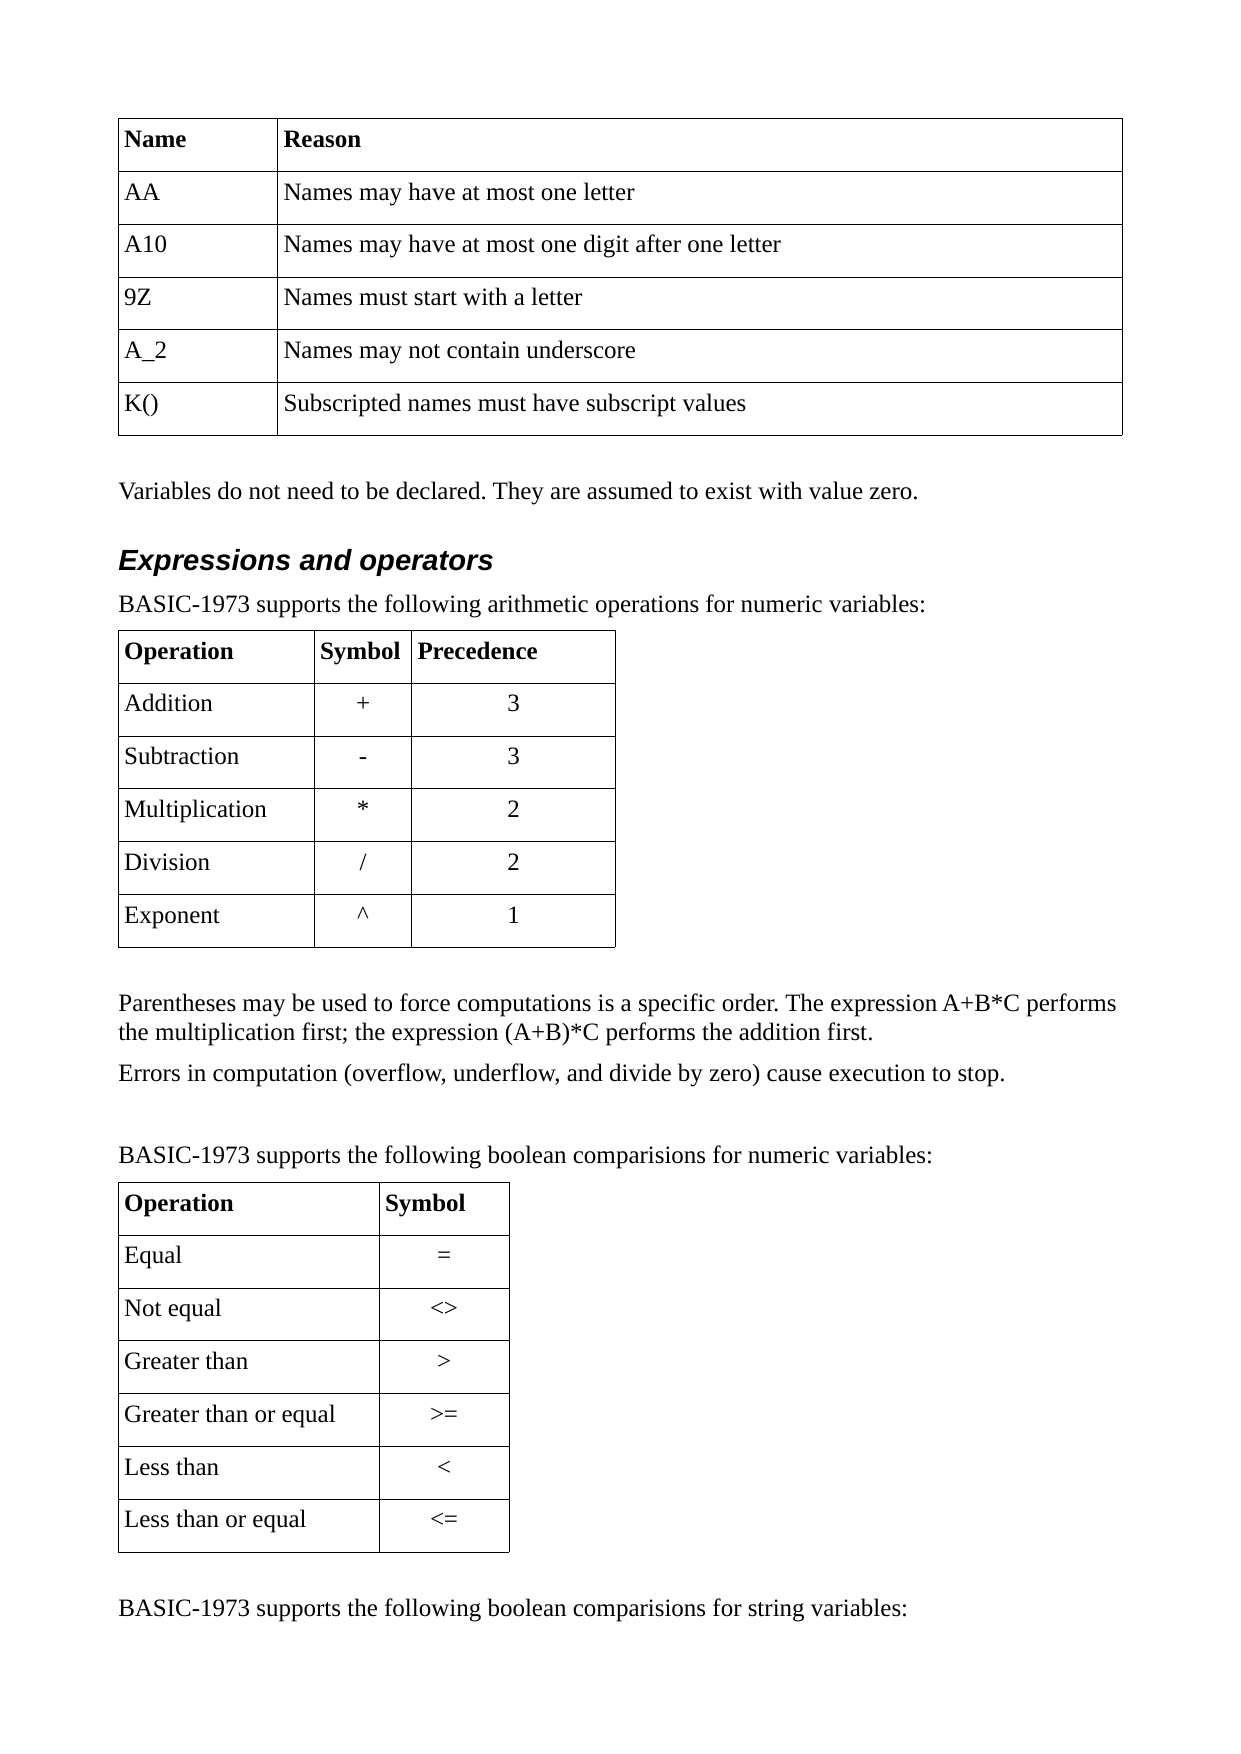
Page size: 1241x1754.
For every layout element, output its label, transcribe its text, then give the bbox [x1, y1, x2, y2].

table_cell <> [380, 1289, 509, 1340]
table_cell < [380, 1447, 509, 1499]
text Variables do not need to be declared. They are assumed to exist with value zero. [118, 476, 1122, 505]
table_header Symbol [380, 1183, 509, 1235]
table_header Reason [278, 119, 1122, 171]
table_header Operation [119, 631, 314, 683]
table_cell * [315, 789, 411, 841]
table_cell Addition [119, 684, 314, 736]
table_cell 2 [412, 789, 615, 841]
table_cell Names may not contain underscore [278, 330, 1122, 382]
text BASIC-1973 supports the following boolean comparisions for numeric variables: [118, 1141, 1122, 1169]
text Parentheses may be used to force computations is a specific order. The expression A+B*C performs the multiplication first; the expression (A+B)*C performs the addition first. [118, 988, 1122, 1046]
table_cell - [315, 737, 411, 788]
text BASIC-1973 supports the following arithmetic operations for numeric variables: [118, 589, 1122, 617]
table_cell Multiplication [119, 789, 314, 841]
table_cell Less than or equal [119, 1500, 379, 1552]
table_cell Subtraction [119, 737, 314, 788]
table_header Operation [119, 1183, 379, 1235]
table_cell Names may have at most one letter [278, 172, 1122, 224]
table_cell >= [380, 1394, 509, 1446]
table_header Symbol [315, 631, 411, 683]
table_cell A_2 [119, 330, 277, 382]
subtitle Expressions and operators [118, 543, 1122, 576]
table_cell Equal [119, 1236, 379, 1287]
text Errors in computation (overflow, underflow, and divide by zero) cause execution to stop. [118, 1058, 1122, 1087]
table_cell / [315, 842, 411, 894]
table_cell 1 [412, 895, 615, 947]
table_cell = [380, 1236, 509, 1287]
text BASIC-1973 supports the following boolean comparisions for string variables: [118, 1593, 1122, 1622]
table_cell Division [119, 842, 314, 894]
table_cell 9Z [119, 278, 277, 329]
table_cell ^ [315, 895, 411, 947]
table_cell + [315, 684, 411, 736]
table_cell Names must start with a letter [278, 278, 1122, 329]
table_cell 3 [412, 684, 615, 736]
table_header Name [119, 119, 277, 171]
table_cell > [380, 1341, 509, 1393]
table_cell Less than [119, 1447, 379, 1499]
table_header Precedence [412, 631, 615, 683]
table_cell Subscripted names must have subscript values [278, 383, 1122, 435]
table_cell Exponent [119, 895, 314, 947]
table_cell K() [119, 383, 277, 435]
table_cell 3 [412, 737, 615, 788]
table_cell Names may have at most one digit after one letter [278, 225, 1122, 277]
table_cell AA [119, 172, 277, 224]
table_cell Greater than or equal [119, 1394, 379, 1446]
table_cell A10 [119, 225, 277, 277]
table_cell Greater than [119, 1341, 379, 1393]
table_cell Not equal [119, 1289, 379, 1340]
table_cell <= [380, 1500, 509, 1552]
table_cell 2 [412, 842, 615, 894]
